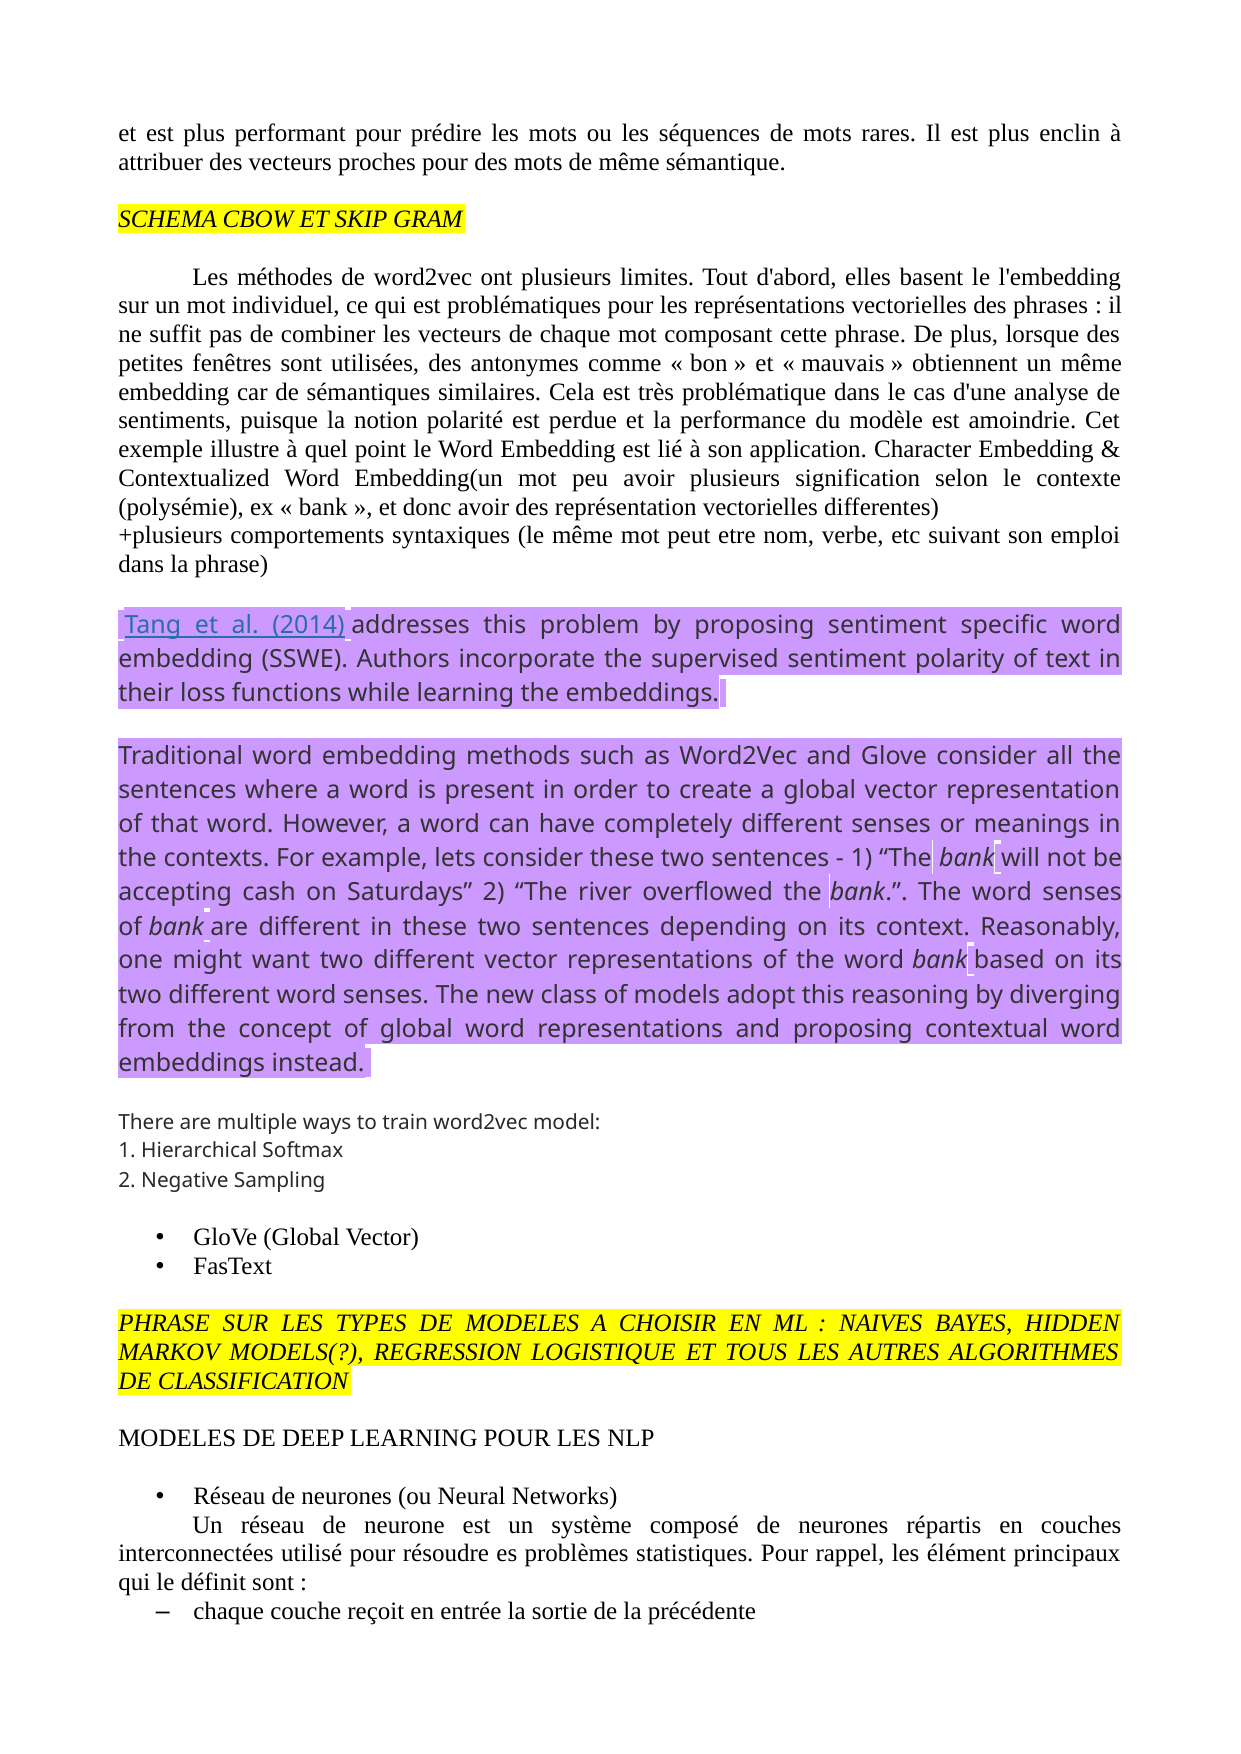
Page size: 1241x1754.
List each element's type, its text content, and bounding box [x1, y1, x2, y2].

text Tang et al. (2014) addresses this problem by proposing sentiment specific word embedding (SSWE). Authors incorporate the supervised sentiment polarity of text in their loss functions while learning the embeddings. [118, 607, 1122, 709]
text Traditional word embedding methods such as Word2Vec and Glove consider all the sentences where a word is present in order to create a global vector representation of that word. However, a word can have completely different senses or meanings in the contexts. For example, lets consider these two sentences - 1) “The bank will not be accepting cash on Saturdays” 2) “The river overflowed the bank.”. The word senses of bank are different in these two sentences depending on its context. Reasonably, one might want two different vector representations of the word bank based on its two different word senses. The new class of models adopt this reasoning by diverging from the concept of global word representations and proposing contextual word embeddings instead. [118, 738, 1122, 1078]
list chaque couche reçoit en entrée la sortie de la précédente [156, 1596, 1122, 1625]
text et est plus performant pour prédire les mots ou les séquences de mots rares. Il est plus enclin à attribuer des vecteurs proches pour des mots de même sémantique. [118, 118, 1122, 176]
list GloVe (Global Vector) [156, 1222, 1122, 1251]
text Un réseau de neurone est un système composé de neurones répartis en couches interconnectées utilisé pour résoudre es problèmes statistiques. Pour rappel, les élément principaux qui le définit sont : [118, 1510, 1122, 1596]
text There are multiple ways to train word2vec model: 1. Hierarchical Softmax 2. Negative Sampling [118, 1107, 1122, 1193]
list Réseau de neurones (ou Neural Networks) [156, 1481, 1122, 1510]
text +plusieurs comportements syntaxiques (le même mot peut etre nom, verbe, etc suivant son emploi dans la phrase) [118, 521, 1122, 578]
text PHRASE SUR LES TYPES DE MODELES A CHOISIR EN ML : NAIVES BAYES, HIDDEN MARKOV MODELS(?), REGRESSION LOGISTIQUE ET TOUS LES AUTRES ALGORITHMES DE CLASSIFICATION [118, 1308, 1122, 1395]
text SCHEMA CBOW ET SKIP GRAM [118, 204, 1122, 233]
text MODELES DE DEEP LEARNING POUR LES NLP [118, 1423, 1122, 1452]
text Les méthodes de word2vec ont plusieurs limites. Tout d'abord, elles basent le l'embedding sur un mot individuel, ce qui est problématiques pour les représentations vectorielles des phrases : il ne suffit pas de combiner les vecteurs de chaque mot composant cette phrase. De plus, lorsque des petites fenêtres sont utilisées, des antonymes comme « bon » et « mauvais » obtiennent un même embedding car de sémantiques similaires. Cela est très problématique dans le cas d'une analyse de sentiments, puisque la notion polarité est perdue et la performance du modèle est amoindrie. Cet exemple illustre à quel point le Word Embedding est lié à son application. Character Embedding & Contextualized Word Embedding(un mot peu avoir plusieurs signification selon le contexte (polysémie), ex « bank », et donc avoir des représentation vectorielles differentes) [118, 262, 1122, 521]
list FasText [156, 1251, 1122, 1280]
